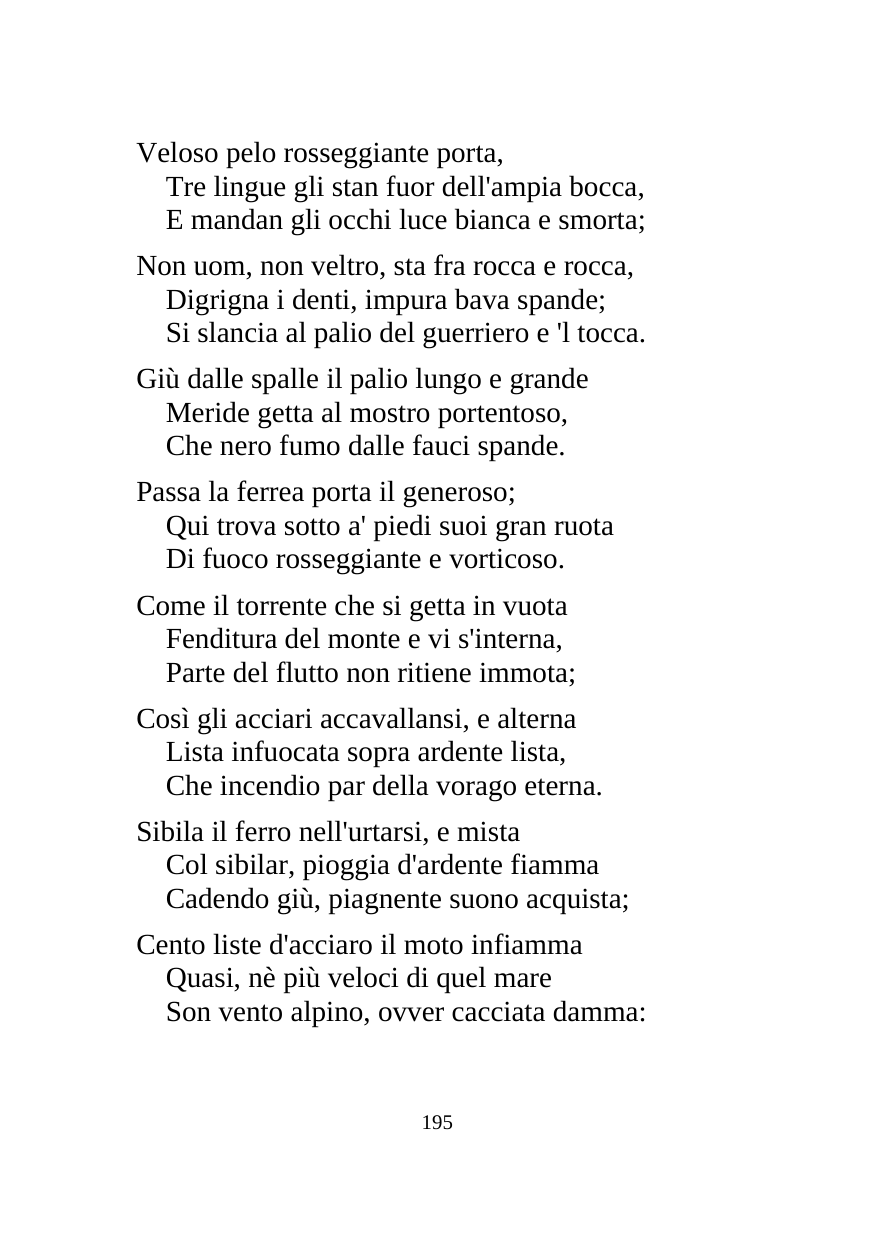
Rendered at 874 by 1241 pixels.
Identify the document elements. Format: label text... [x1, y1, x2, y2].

text Sibila il ferro nell'urtarsi, e mista Col sibilar, pioggia d'ardente fiamma Cadendo giù, piagnente suono acquista; [136, 814, 768, 914]
text Passa la ferrea porta il generoso; Qui trova sotto a' piedi suoi gran ruota Di fuoco rosseggiante e vorticoso. [136, 474, 768, 575]
text Così gli acciari accavallansi, e alterna Lista infuocata sopra ardente lista, Che incendio par della vorago eterna. [136, 701, 768, 801]
text Come il torrente che si getta in vuota Fenditura del monte e vi s'interna, Parte del flutto non ritiene immota; [136, 588, 768, 688]
text Cento liste d'acciaro il moto infiamma Quasi, nè più veloci di quel mare Son vento alpino, ovver cacciata damma: [136, 927, 768, 1028]
text Giù dalle spalle il palio lungo e grande Meride getta al mostro portentoso, Che nero fumo dalle fauci spande. [136, 361, 768, 462]
text Non uom, non veltro, sta fra rocca e rocca, Digrigna i denti, impura bava spande; Si slancia al palio del guerriero e 'l tocca. [136, 248, 768, 349]
text Veloso pelo rosseggiante porta, Tre lingue gli stan fuor dell'ampia bocca, E mandan gli occhi luce bianca e smorta; [136, 135, 768, 236]
